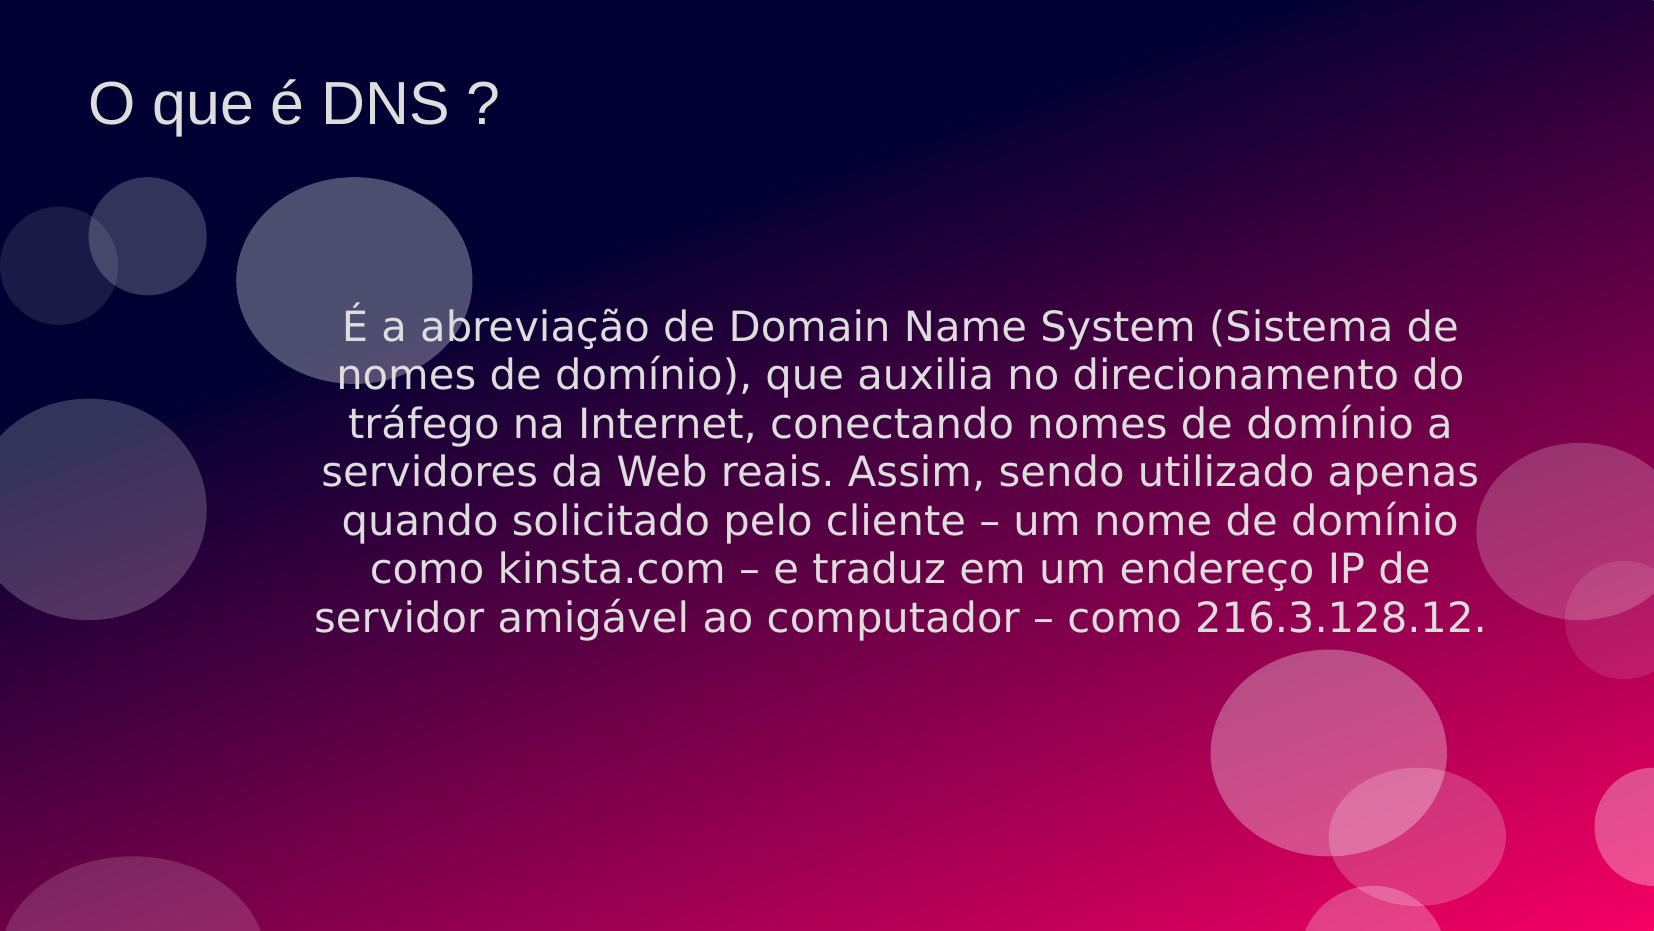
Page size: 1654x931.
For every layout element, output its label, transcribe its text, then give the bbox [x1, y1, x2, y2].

text_box É a abreviação de Domain Name System (Sistema de nomes de domínio), que auxilia no direcionamento do tráfego na Internet, conectando nomes de domínio a servidores da Web reais. Assim, sendo utilizado apenas quando solicitado pelo cliente – um nome de domínio como kinsta.com – e traduz em um endereço IP de servidor amigável ao computador – como 216.3.128.12. [265, 295, 1536, 680]
title O que é DNS ? [88, 29, 739, 178]
